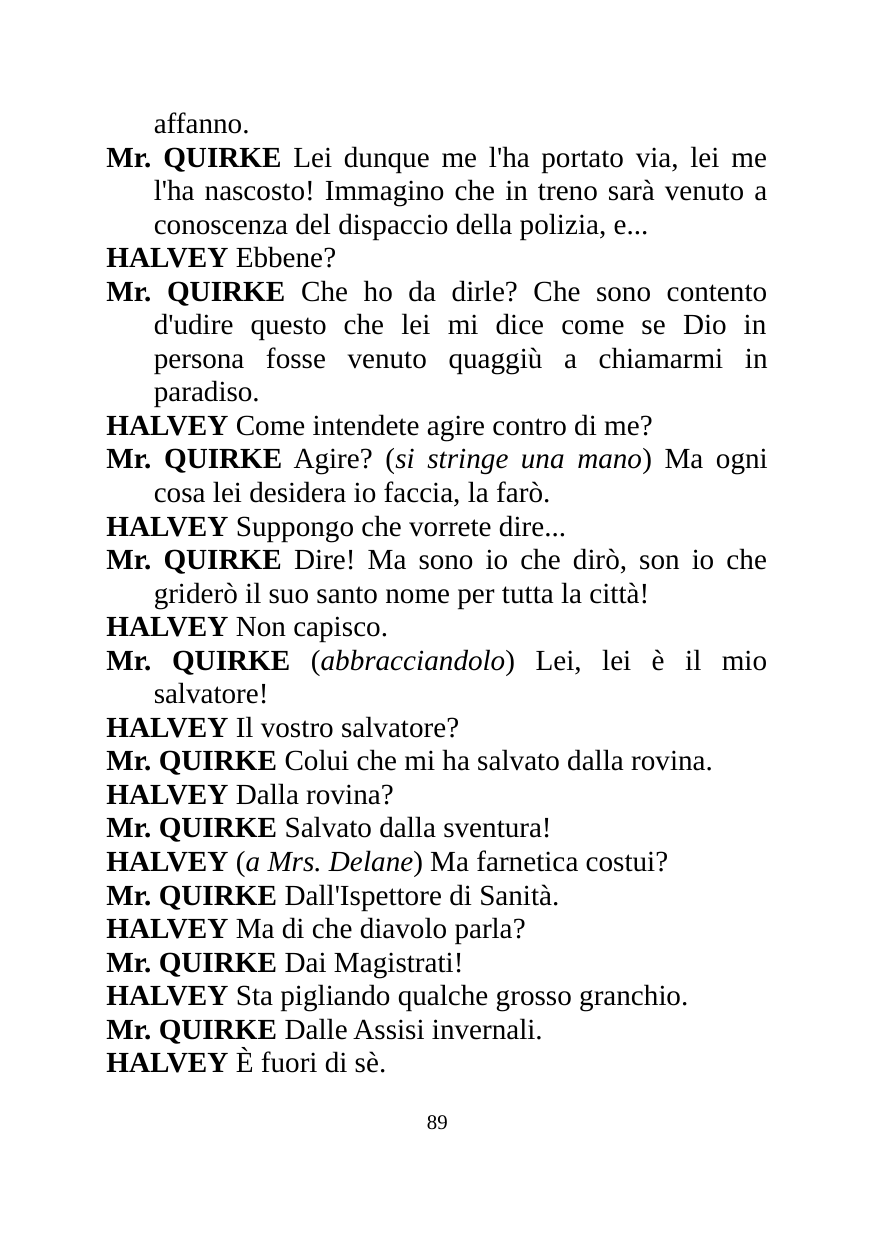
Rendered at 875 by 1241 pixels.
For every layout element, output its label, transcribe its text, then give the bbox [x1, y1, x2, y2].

text Mr. QUIRKE Salvato dalla sventura! [106, 811, 768, 844]
text HALVEY Suppongo che vorrete dire... [106, 509, 768, 542]
text Mr. QUIRKE Lei dunque me l'ha portato via, lei me l'ha nascosto! Immagino che in treno sarà venuto a conoscenza del dispaccio della polizia, e... [106, 140, 768, 240]
text Mr. QUIRKE Agire? (si stringe una mano) Ma ogni cosa lei desidera io faccia, la farò. [106, 442, 768, 509]
text HALVEY Dalla rovina? [106, 777, 768, 811]
text Mr. QUIRKE Dire! Ma sono io che dirò, son io che griderò il suo santo nome per tutta la città! [106, 542, 768, 609]
text HALVEY Ebbene? [106, 240, 768, 274]
text HALVEY Non capisco. [106, 609, 768, 643]
text HALVEY (a Mrs. Delane) Ma farnetica costui? [106, 844, 768, 878]
text Mr. QUIRKE Dalle Assisi invernali. [106, 1012, 768, 1045]
text HALVEY Sta pigliando qualche grosso granchio. [106, 978, 768, 1012]
text Mr. QUIRKE Che ho da dirle? Che sono contento d'udire questo che lei mi dice come se Dio in persona fosse venuto quaggiù a chiamarmi in paradiso. [106, 274, 768, 408]
text HALVEY Ma di che diavolo parla? [106, 911, 768, 945]
text Mr. QUIRKE (abbracciandolo) Lei, lei è il mio salvatore! [106, 643, 768, 710]
text Mr. QUIRKE Dai Magistrati! [106, 945, 768, 978]
text HALVEY Il vostro salvatore? [106, 710, 768, 743]
text Mr. QUIRKE Dall'Ispettore di Sanità. [106, 878, 768, 911]
text HALVEY Come intendete agire contro di me? [106, 408, 768, 442]
text HALVEY È fuori di sè. [106, 1045, 768, 1079]
text Mr. QUIRKE Colui che mi ha salvato dalla rovina. [106, 743, 768, 777]
text affanno. [106, 106, 768, 140]
